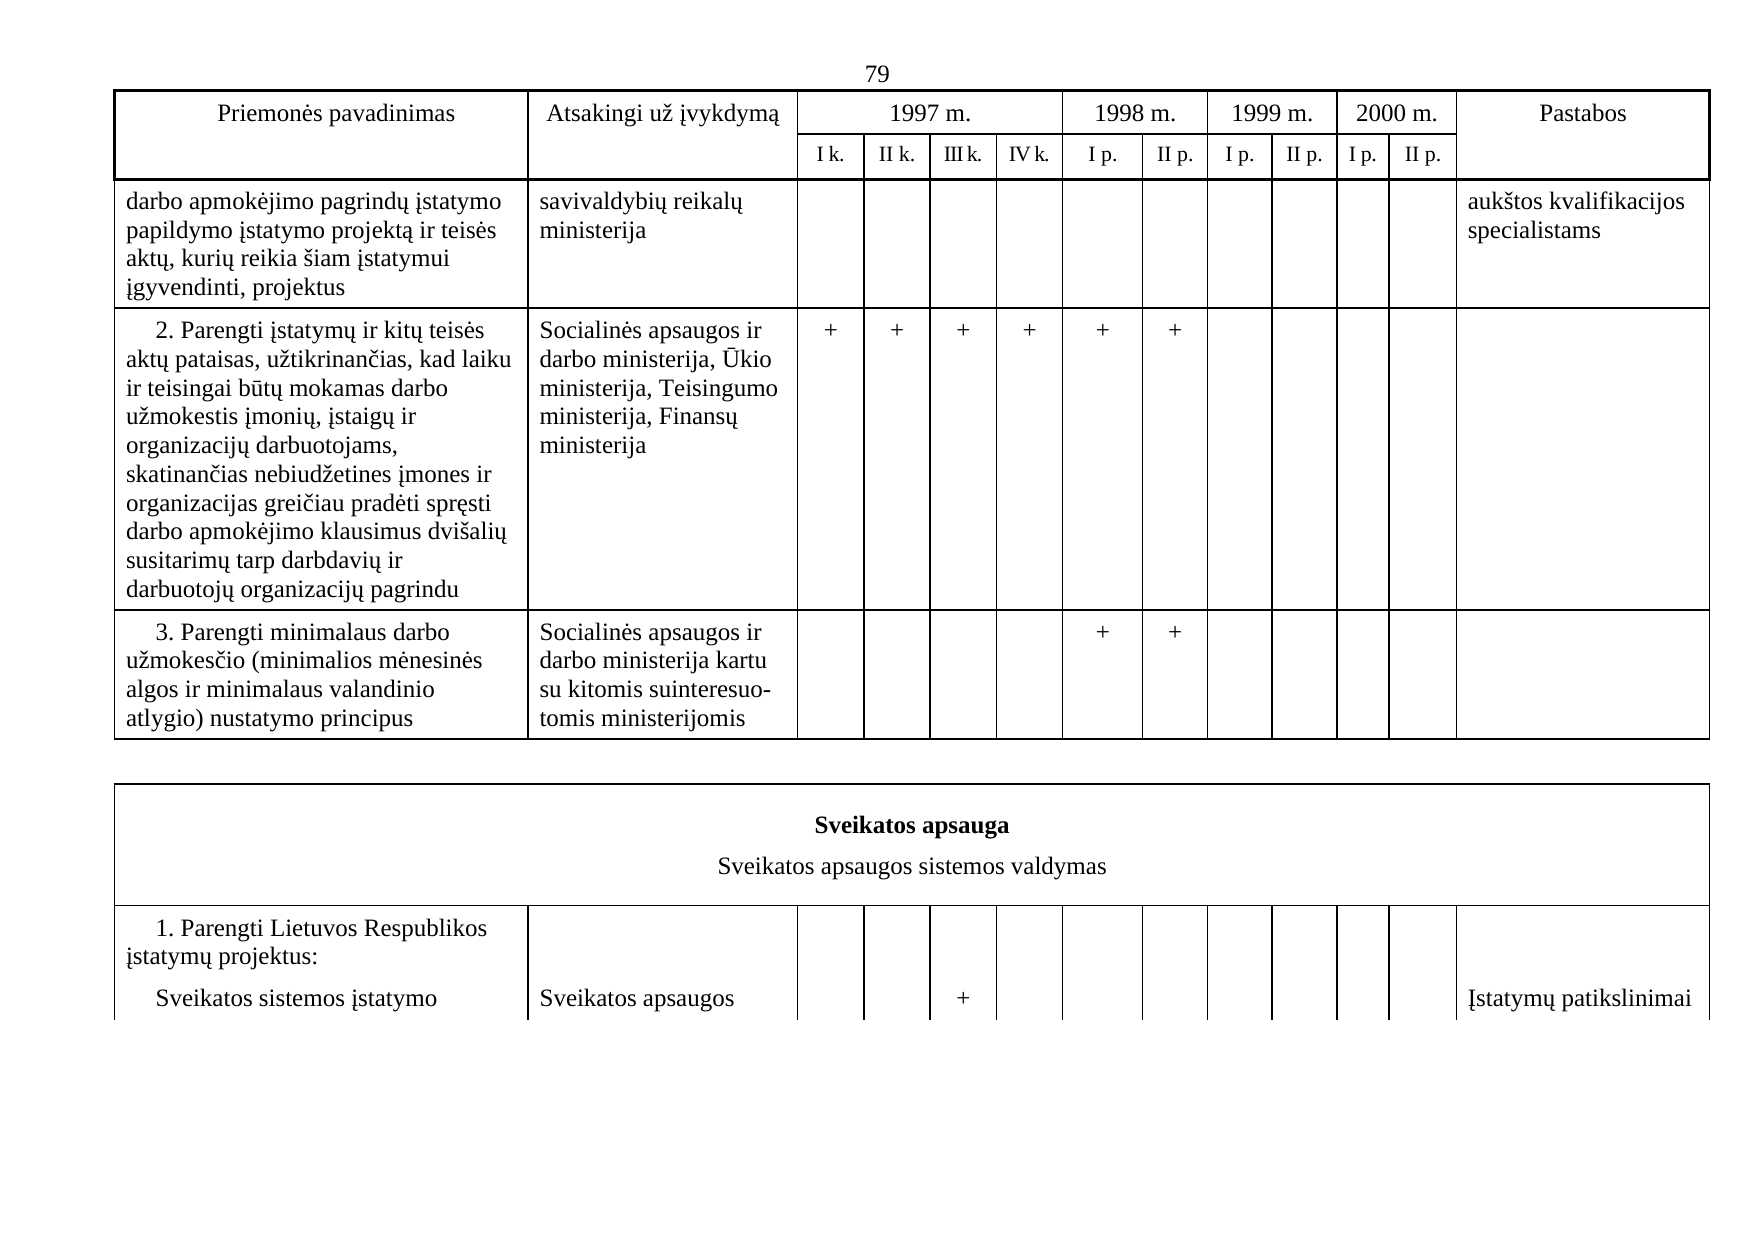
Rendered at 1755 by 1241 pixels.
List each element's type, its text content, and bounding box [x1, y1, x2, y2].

table_cell II p. [1273, 135, 1336, 178]
table_cell [864, 740, 930, 783]
table_cell [1273, 976, 1336, 1020]
table_cell [865, 611, 929, 738]
table_cell [1273, 906, 1336, 976]
table_cell [1338, 181, 1388, 307]
table_cell [1272, 740, 1337, 783]
table_cell 2. Parengti įstatymų ir kitų teisės aktų pataisas, užtikrinančias, kad laiku ir teisingai būtų mokamas darbo užmokestis įmonių, įstaigų ir organizacijų darbuotojams, skatinančias nebiudžetines įmones ir organizacijas greičiau pradėti spręsti darbo apmokėjimo klausimus dvišalių susitarimų tarp darbdavių ir darbuotojų organizacijų pagrindu [115, 309, 527, 609]
table_header 1999 m. [1208, 92, 1336, 133]
table_cell [865, 181, 929, 307]
table_cell II p. [1143, 135, 1207, 178]
table_cell [1457, 309, 1709, 609]
table_cell [797, 740, 864, 783]
table_cell [798, 906, 863, 976]
table_cell [1208, 976, 1271, 1020]
table_cell [1390, 906, 1456, 976]
table_cell [1457, 611, 1709, 738]
table_cell [997, 611, 1062, 738]
table_cell [1273, 181, 1336, 307]
table_cell [528, 740, 797, 783]
table_cell I p. [1338, 135, 1388, 178]
table_cell + [1063, 611, 1142, 738]
table_cell 3. Parengti minimalaus darbo užmokesčio (minimalios mėnesinės algos ir minimalaus valandinio atlygio) nustatymo principus [115, 611, 527, 738]
table_cell [1063, 906, 1142, 976]
table_cell [1143, 181, 1207, 307]
table_cell [1143, 976, 1207, 1020]
table_cell + [1143, 611, 1207, 738]
table_cell [798, 976, 863, 1020]
table_cell [931, 906, 996, 976]
table_cell [1208, 181, 1271, 307]
table_cell I k. [798, 135, 863, 178]
table_cell [529, 133, 797, 178]
table_cell [1390, 309, 1456, 609]
table_cell [798, 611, 863, 738]
table_cell [1338, 309, 1388, 609]
table_cell [1390, 181, 1456, 307]
table_cell + [1143, 309, 1207, 609]
table_cell [1456, 740, 1709, 783]
table_header 2000 m. [1338, 92, 1456, 133]
table_cell Sveikatos apsaugos [529, 976, 797, 1020]
table_cell [1143, 740, 1207, 783]
table_cell [930, 740, 996, 783]
table_header 1998 m. [1063, 92, 1207, 133]
table_header Priemonės pavadinimas [116, 92, 527, 133]
table_cell [1273, 611, 1336, 738]
table_cell darbo apmokėjimo pagrindų įstatymo papildymo įstatymo projektą ir teisės aktų, kurių reikia šiam įstatymui įgyvendinti, projektus [115, 181, 527, 307]
table_cell [1389, 740, 1456, 783]
table_cell [1338, 611, 1388, 738]
table_cell [1273, 309, 1336, 609]
table_cell [997, 181, 1062, 307]
table_cell [1208, 906, 1271, 976]
table_cell I p. [1208, 135, 1271, 178]
table_cell [1207, 740, 1272, 783]
table_header Atsakingi už įvykdymą [529, 92, 797, 133]
table_cell [996, 740, 1063, 783]
table_cell [1390, 976, 1456, 1020]
table_cell [1390, 611, 1456, 738]
table_cell [1063, 181, 1142, 307]
table_cell [1457, 133, 1708, 178]
table_cell + [931, 309, 996, 609]
table_cell [1063, 740, 1143, 783]
table_cell [798, 181, 863, 307]
table_cell + [997, 309, 1062, 609]
table_cell [115, 740, 528, 783]
table_cell [997, 976, 1062, 1020]
table_cell savivaldybių reikalų ministerija [529, 181, 797, 307]
table_cell Įstatymų patikslinimai [1457, 976, 1709, 1020]
table_cell I p. [1063, 135, 1142, 178]
table_cell [1208, 611, 1271, 738]
table_cell + [865, 309, 929, 609]
table_cell Sveikatos sistemos įstatymo [115, 976, 527, 1020]
table_cell [1337, 740, 1389, 783]
table_header 1997 m. [798, 92, 1062, 133]
table_cell III k. [931, 135, 996, 178]
table_cell aukštos kvalifikacijos specialistams [1457, 181, 1709, 307]
table_cell + [931, 976, 996, 1020]
table_cell [1338, 976, 1388, 1020]
table_cell II p. [1390, 135, 1456, 178]
table_cell Socialinės apsaugos ir darbo ministerija kartu su kitomis suinteresuo-tomis ministerijomis [529, 611, 797, 738]
table_cell Sveikatos apsauga Sveikatos apsaugos sistemos valdymas [115, 785, 1709, 905]
table_cell [1208, 309, 1271, 609]
table_cell [529, 906, 797, 976]
table_cell [116, 133, 527, 178]
table_cell 1. Parengti Lietuvos Respublikos įstatymų projektus: [115, 906, 527, 976]
table_cell + [798, 309, 863, 609]
table_header Pastabos [1457, 92, 1708, 133]
table_cell Socialinės apsaugos ir darbo ministerija, Ūkio ministerija, Teisingumo ministerija, Finansų ministerija [529, 309, 797, 609]
table_cell + [1063, 309, 1142, 609]
table_cell [997, 906, 1062, 976]
table_cell [1338, 906, 1388, 976]
table_cell [931, 611, 996, 738]
table_cell [865, 906, 929, 976]
table_cell [865, 976, 929, 1020]
table_cell [1143, 906, 1207, 976]
table_cell II k. [865, 135, 929, 178]
table_cell [1457, 906, 1709, 976]
table_cell IV k. [997, 135, 1062, 178]
table_cell [931, 181, 996, 307]
table_cell [1063, 976, 1142, 1020]
